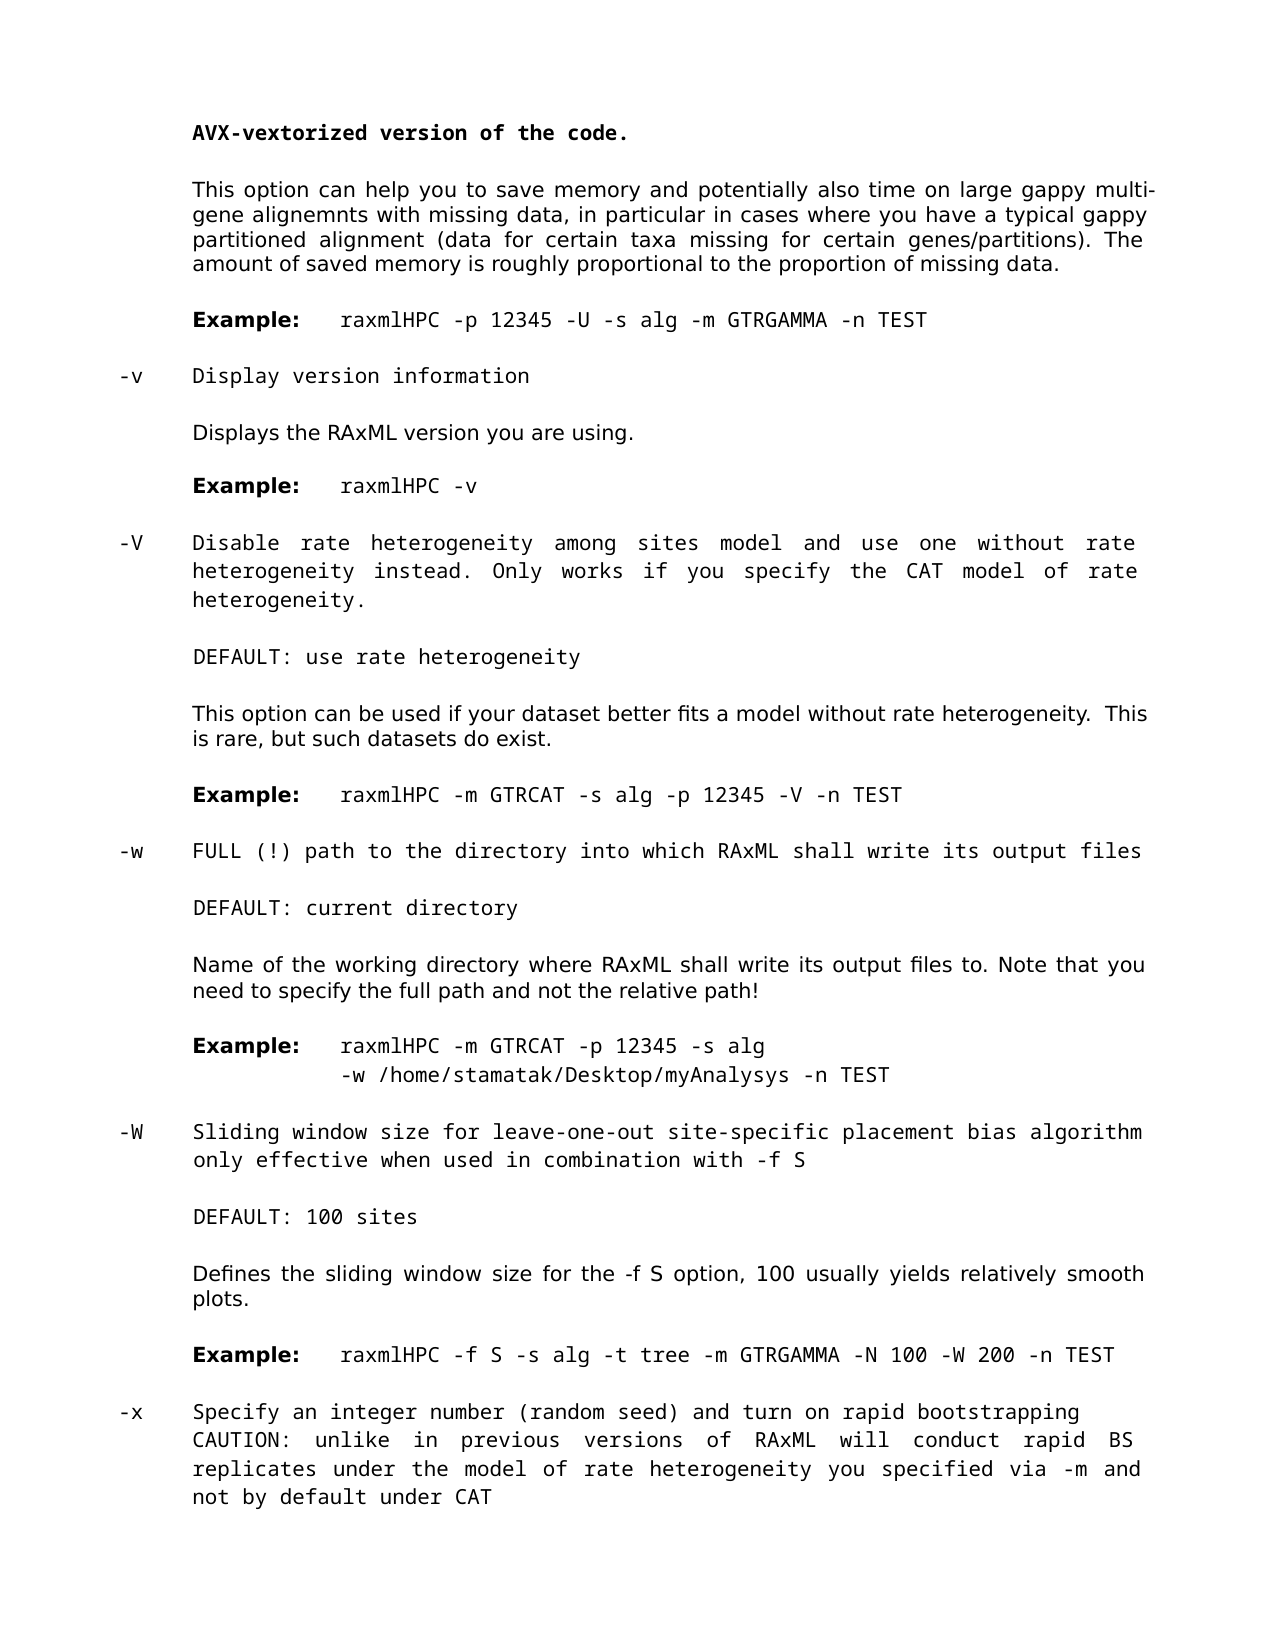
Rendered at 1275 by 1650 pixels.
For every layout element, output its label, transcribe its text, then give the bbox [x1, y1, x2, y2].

text DEFAULT: use rate heterogeneity [118, 642, 1157, 670]
text Example: raxmlHPC -m GTRCAT -p 12345 -s alg [118, 1032, 1157, 1060]
text -w FULL (!) path to the directory into which RAxML shall write its output files [118, 837, 1157, 865]
text -v Display version information [118, 362, 1157, 390]
text -w /home/stamatak/Desktop/myAnalysys -n TEST [118, 1060, 1157, 1088]
text This option can be used if your dataset better fits a model without rate heterogeneity. This is rare, but such datasets do exist. [118, 699, 1157, 751]
text DEFAULT: 100 sites [118, 1202, 1157, 1231]
text -W Sliding window size for leave-one-out site-specific placement bias algorithm [118, 1117, 1157, 1145]
text Example: raxmlHPC -f S -s alg -t tree -m GTRGAMMA -N 100 -W 200 -n TEST [118, 1340, 1157, 1369]
text AVX-vextorized version of the code. [118, 118, 1157, 147]
text -x Specify an integer number (random seed) and turn on rapid bootstrapping [118, 1397, 1157, 1426]
text DEFAULT: current directory [118, 893, 1157, 922]
text Example: raxmlHPC -p 12345 -U -s alg -m GTRGAMMA -n TEST [118, 305, 1157, 333]
text CAUTION: unlike in previous versions of RAxML will conduct rapid BS replicates under the model of rate heterogeneity you specified via -m and not by default under CAT [118, 1426, 1157, 1511]
text Defines the sliding window size for the -f S option, 100 usually yields relatively smooth plots. [118, 1259, 1157, 1312]
text -V Disable rate heterogeneity among sites model and use one without rate heterogeneity instead. Only works if you specify the CAT model of rate heterogeneity. [118, 528, 1157, 613]
text Displays the RAxML version you are using. [118, 418, 1157, 447]
text only effective when used in combination with -f S [118, 1145, 1157, 1174]
text Example: raxmlHPC -v [118, 471, 1157, 499]
text Name of the working directory where RAxML shall write its output files to. Note that you need to specify the full path and not the relative path! [118, 950, 1157, 1003]
text Example: raxmlHPC -m GTRCAT -s alg -p 12345 -V -n TEST [118, 780, 1157, 808]
text This option can help you to save memory and potentially also time on large gappy multi- gene alignemnts with missing data, in particular in cases where you have a typical gappy partitioned alignment (data for certain taxa missing for certain genes/partitions). The amount of saved memory is roughly proportional to the proportion of missing data. [118, 175, 1157, 276]
